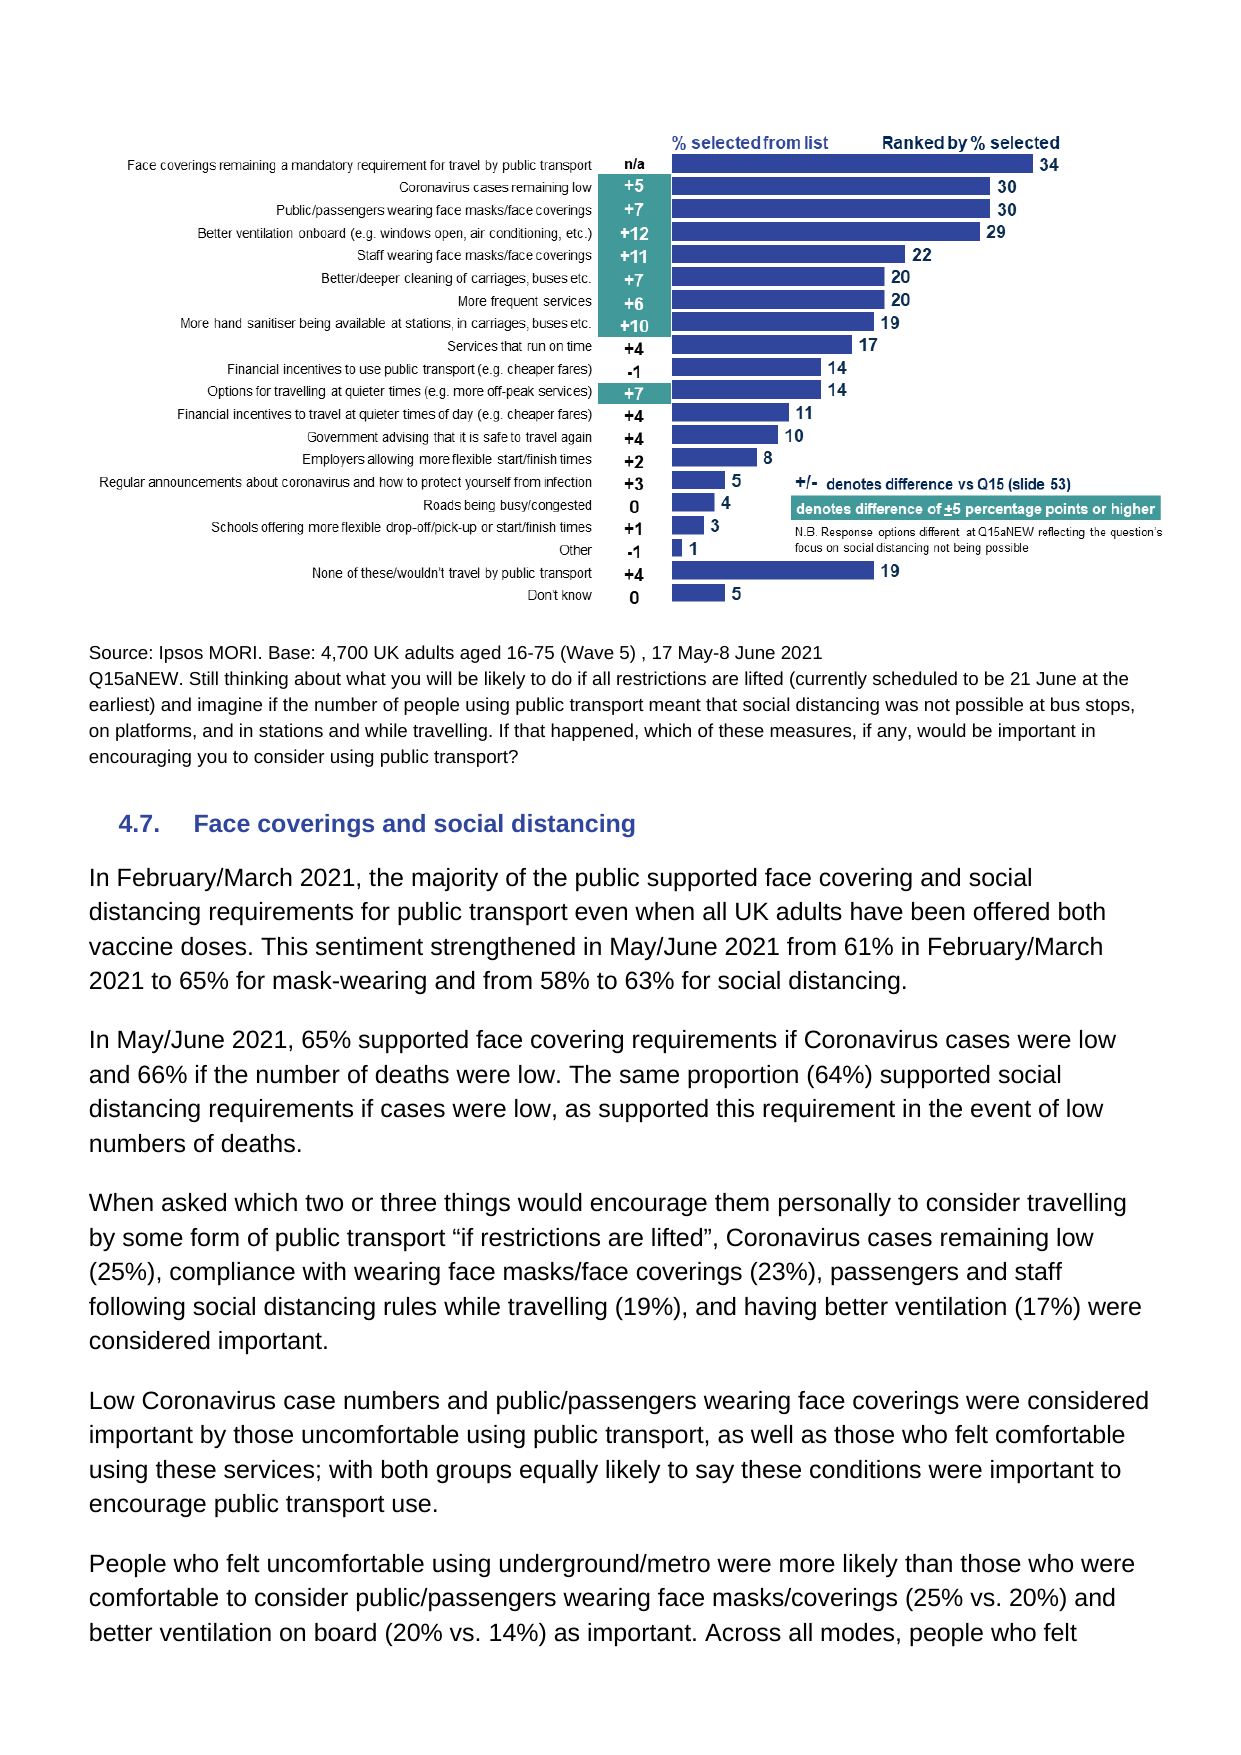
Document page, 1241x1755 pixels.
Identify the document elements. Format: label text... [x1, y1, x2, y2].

text Source: Ipsos MORI. Base: 4,700 UK adults aged 16-75 (Wave 5) , 17 May-8 June 2021 Q15aNEW. Still thinking about what you will be likely to do if all restrictions are lifted (currently scheduled to be 21 June at the earliest) and imagine if the number of people using public transport meant that social distancing was not possible at bus stops, on platforms, and in stations and while travelling. If that happened, which of these measures, if any, would be important in encouraging you to consider using public transport? [89, 642, 1152, 767]
text When asked which two or three things would encourage them personally to consider travelling by some form of public transport “if restrictions are lifted”, Coronavirus cases remaining low (25%), compliance with wearing face masks/face coverings (23%), passengers and staff following social distancing rules while travelling (19%), and having better ventilation (17%) were considered important. [89, 1188, 1152, 1355]
text Low Coronavirus case numbers and public/passengers wearing face coverings were considered important by those uncomfortable using public transport, as well as those who felt comfortable using these services; with both groups equally likely to say these conditions were important to encourage public transport use. [89, 1386, 1152, 1518]
text In February/March 2021, the majority of the public supported face covering and social distancing requirements for public transport even when all UK adults have been offered both vaccine doses. This sentiment strengthened in May/June 2021 from 61% in February/March 2021 to 65% for mask-wearing and from 58% to 63% for social distancing. [89, 862, 1152, 995]
text In May/June 2021, 65% supported face covering requirements if Coronavirus cases were low and 66% if the number of deaths were low. The same proportion (64%) supported social distancing requirements if cases were low, as supported this requirement in the event of low numbers of deaths. [89, 1025, 1152, 1158]
text People who felt uncomfortable using underground/metro were more likely than those who were comfortable to consider public/passengers wearing face masks/coverings (25% vs. 20%) and better ventilation on board (20% vs. 14%) as important. Across all modes, people who felt [89, 1549, 1152, 1646]
subtitle Face coverings and social distancing [118, 809, 1152, 837]
